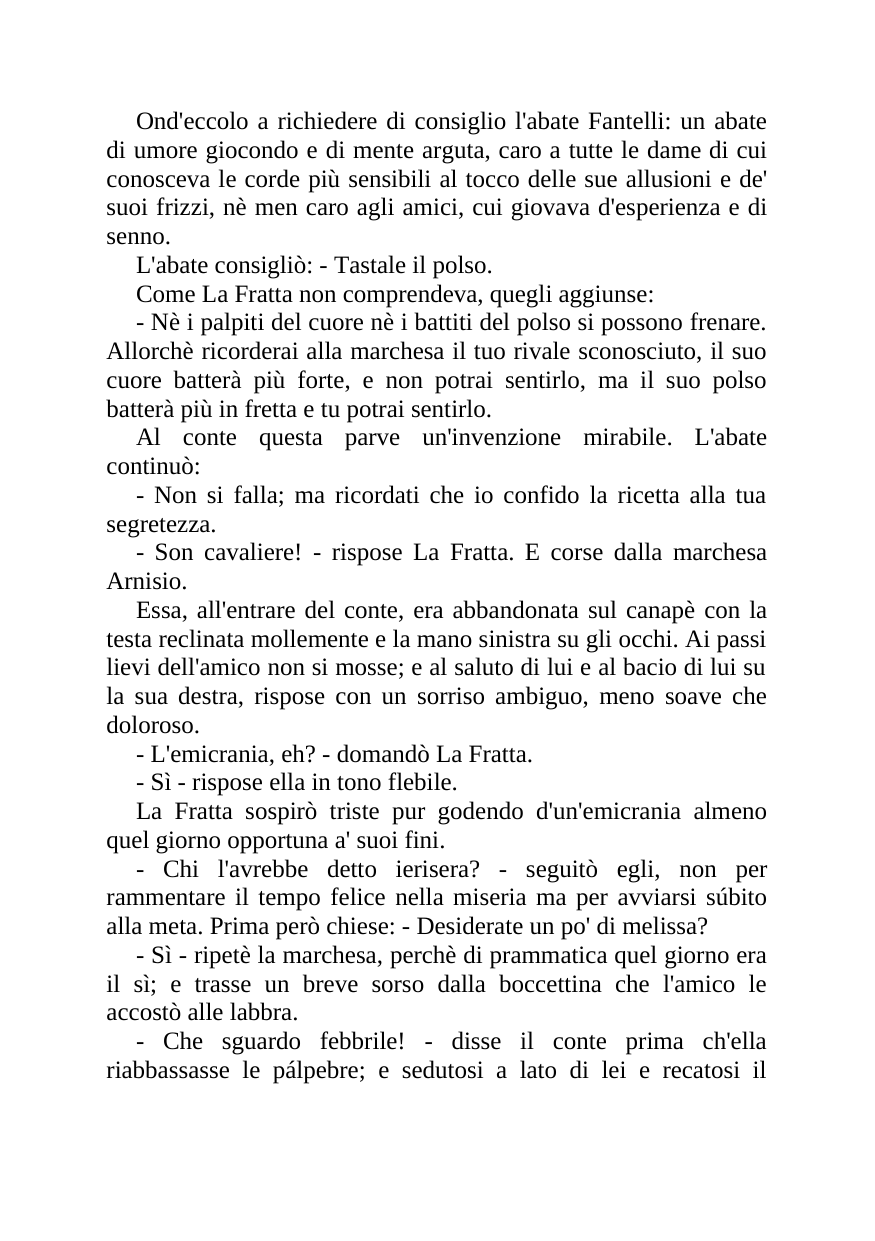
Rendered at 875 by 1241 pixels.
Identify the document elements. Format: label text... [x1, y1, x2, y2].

text Come La Fratta non comprendeva, quegli aggiunse: [106, 279, 768, 307]
text La Fratta sospirò triste pur godendo d'un'emicrania almeno quel giorno opportuna a' suoi fini. [106, 796, 768, 854]
text - Non si falla; ma ricordati che io confido la ricetta alla tua segretezza. [106, 480, 768, 537]
text Al conte questa parve un'invenzione mirabile. L'abate continuò: [106, 422, 768, 480]
text Ond'eccolo a richiedere di consiglio l'abate Fantelli: un abate di umore giocondo e di mente arguta, caro a tutte le dame di cui conosceva le corde più sensibili al tocco delle sue allusioni e de' suoi frizzi, nè men caro agli amici, cui giovava d'esperienza e di senno. [106, 106, 768, 250]
text - L'emicrania, eh? - domandò La Fratta. [106, 739, 768, 767]
text - Son cavaliere! - rispose La Fratta. E corse dalla marchesa Arnisio. [106, 537, 768, 595]
text - Che sguardo febbrile! - disse il conte prima ch'ella riabbassasse le pálpebre; e sedutosi a lato di lei e recatosi il [106, 1026, 768, 1084]
text Essa, all'entrare del conte, era abbandonata sul canapè con la testa reclinata mollemente e la mano sinistra su gli occhi. Ai passi lievi dell'amico non si mosse; e al saluto di lui e al bacio di lui su la sua destra, rispose con un sorriso ambiguo, meno soave che doloroso. [106, 595, 768, 739]
text - Nè i palpiti del cuore nè i battiti del polso si possono frenare. Allorchè ricorderai alla marchesa il tuo rivale sconosciuto, il suo cuore batterà più forte, e non potrai sentirlo, ma il suo polso batterà più in fretta e tu potrai sentirlo. [106, 307, 768, 422]
text - Sì - ripetè la marchesa, perchè di prammatica quel giorno era il sì; e trasse un breve sorso dalla boccettina che l'amico le accostò alle labbra. [106, 940, 768, 1026]
text L'abate consigliò: - Tastale il polso. [106, 250, 768, 279]
text - Sì - rispose ella in tono flebile. [106, 767, 768, 796]
text - Chi l'avrebbe detto ierisera? - seguitò egli, non per rammentare il tempo felice nella miseria ma per avviarsi súbito alla meta. Prima però chiese: - Desiderate un po' di melissa? [106, 854, 768, 940]
